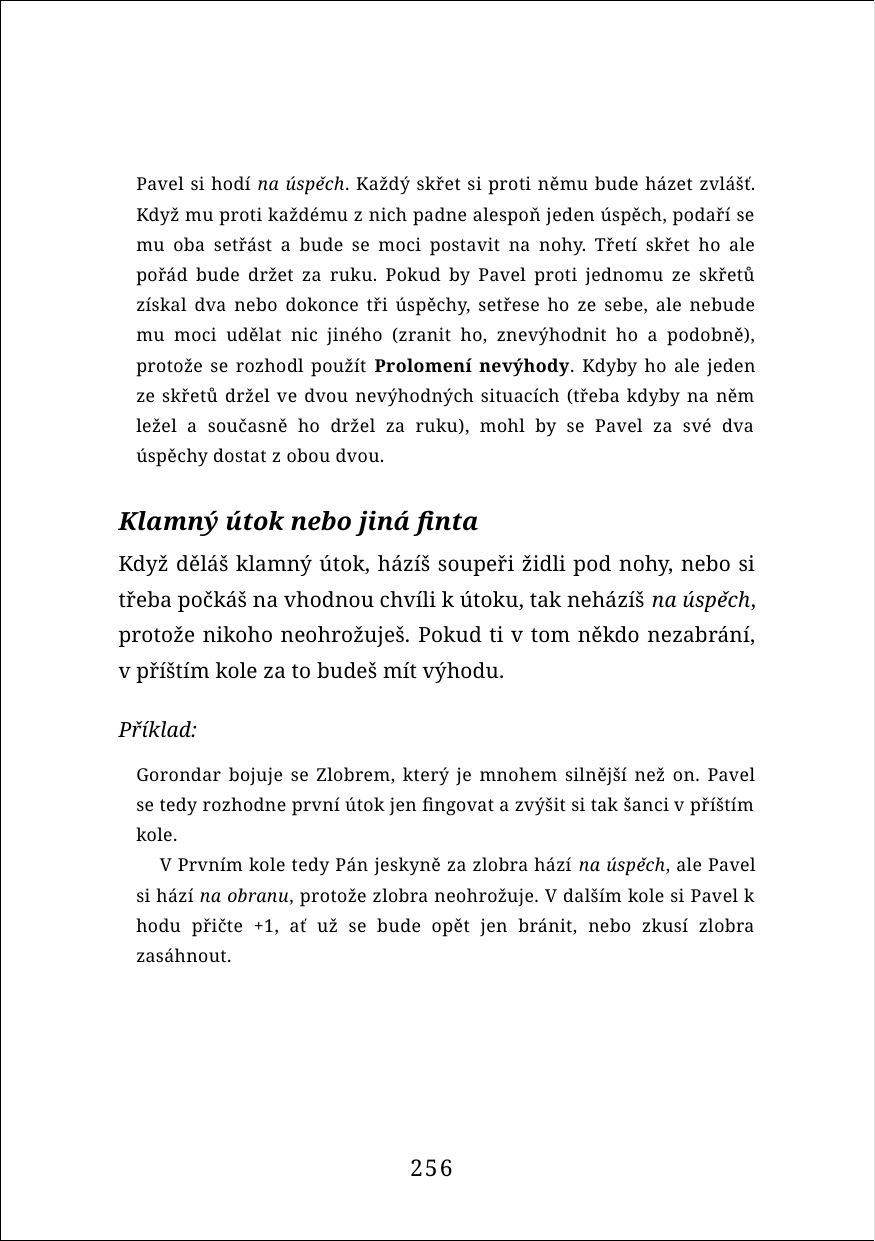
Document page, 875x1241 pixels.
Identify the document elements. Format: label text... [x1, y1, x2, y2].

text Gorondar bojuje se Zlobrem, který je mnohem silnější než on. Pavel se tedy rozhodne první útok jen fingovat a zvýšit si tak šanci v příštím kole. V Prvním kole tedy Pán jeskyně za zlobra hází na úspěch, ale Pavel si hází na obranu, protože zlobra neohrožuje. V dalším kole si Pavel k hodu přičte +1, ať už se bude opět jen bránit, nebo zkusí zlobra zasáhnout. [136, 762, 756, 968]
subtitle Klamný útok nebo jiná finta [118, 503, 756, 537]
text Když děláš klamný útok, házíš soupeři židli pod nohy, nebo si třeba počkáš na vhodnou chvíli k útoku, tak neházíš na úspěch, protože nikoho neohrožuješ. Pokud ti v tom někdo nezabrání, v příštím kole za to budeš mít výhodu. [118, 549, 756, 684]
text Příklad: [118, 715, 756, 743]
text Pavel si hodí na úspěch. Každý skřet si proti němu bude házet zvlášť. Když mu proti každému z nich padne alespoň jeden úspěch, podaří se mu oba setřást a bude se moci postavit na nohy. Třetí skřet ho ale pořád bude držet za ruku. Pokud by Pavel proti jednomu ze skřetů získal dva nebo dokonce tři úspěchy, setřese ho ze sebe, ale nebude mu moci udělat nic jiného (zranit ho, znevýhodnit ho a podobně), protože se rozhodl použít Prolomení nevýhody. Kdyby ho ale jeden ze skřetů držel ve dvou nevýhodných situacích (třeba kdyby na něm ležel a současně ho držel za ruku), mohl by se Pavel za své dva úspěchy dostat z obou dvou. [136, 172, 756, 468]
